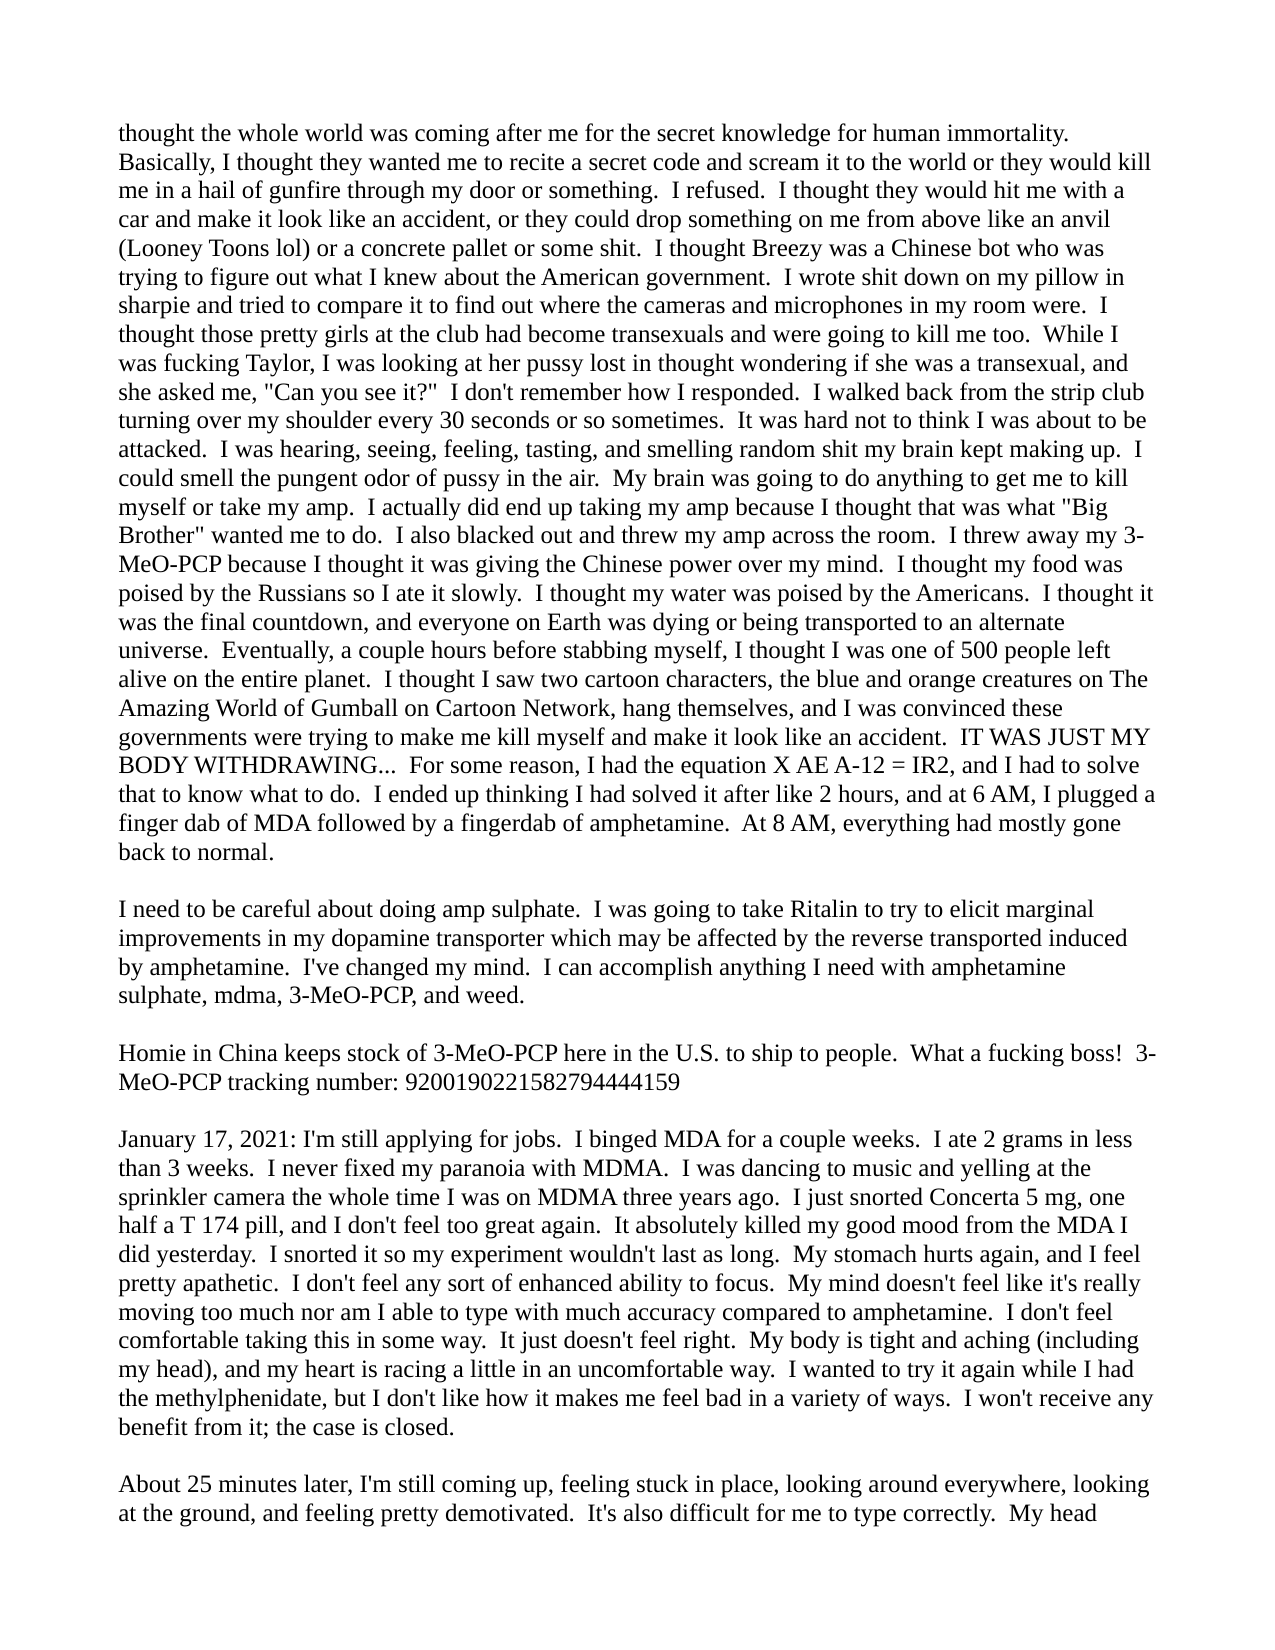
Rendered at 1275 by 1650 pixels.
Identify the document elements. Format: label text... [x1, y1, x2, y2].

text I need to be careful about doing amp sulphate. I was going to take Ritalin to try to elicit marginal improvements in my dopamine transporter which may be affected by the reverse transported induced by amphetamine. I've changed my mind. I can accomplish anything I need with amphetamine sulphate, mdma, 3-MeO-PCP, and weed. [118, 894, 1157, 1009]
text January 17, 2021: I'm still applying for jobs. I binged MDA for a couple weeks. I ate 2 grams in less than 3 weeks. I never fixed my paranoia with MDMA. I was dancing to music and yelling at the sprinkler camera the whole time I was on MDMA three years ago. I just snorted Concerta 5 mg, one half a T 174 pill, and I don't feel too great again. It absolutely killed my good mood from the MDA I did yesterday. I snorted it so my experiment wouldn't last as long. My stomach hurts again, and I feel pretty apathetic. I don't feel any sort of enhanced ability to focus. My mind doesn't feel like it's really moving too much nor am I able to type with much accuracy compared to amphetamine. I don't feel comfortable taking this in some way. It just doesn't feel right. My body is tight and aching (including my head), and my heart is racing a little in an uncomfortable way. I wanted to try it again while I had the methylphenidate, but I don't like how it makes me feel bad in a variety of ways. I won't receive any benefit from it; the case is closed. [118, 1124, 1157, 1441]
text Homie in China keeps stock of 3-MeO-PCP here in the U.S. to ship to people. What a fucking boss! 3-MeO-PCP tracking number: 9200190221582794444159 [118, 1038, 1157, 1096]
text thought the whole world was coming after me for the secret knowledge for human immortality. Basically, I thought they wanted me to recite a secret code and scream it to the world or they would kill me in a hail of gunfire through my door or something. I refused. I thought they would hit me with a car and make it look like an accident, or they could drop something on me from above like an anvil (Looney Toons lol) or a concrete pallet or some shit. I thought Breezy was a Chinese bot who was trying to figure out what I knew about the American government. I wrote shit down on my pillow in sharpie and tried to compare it to find out where the cameras and microphones in my room were. I thought those pretty girls at the club had become transexuals and were going to kill me too. While I was fucking Taylor, I was looking at her pussy lost in thought wondering if she was a transexual, and she asked me, "Can you see it?" I don't remember how I responded. I walked back from the strip club turning over my shoulder every 30 seconds or so sometimes. It was hard not to think I was about to be attacked. I was hearing, seeing, feeling, tasting, and smelling random shit my brain kept making up. I could smell the pungent odor of pussy in the air. My brain was going to do anything to get me to kill myself or take my amp. I actually did end up taking my amp because I thought that was what "Big Brother" wanted me to do. I also blacked out and threw my amp across the room. I threw away my 3-MeO-PCP because I thought it was giving the Chinese power over my mind. I thought my food was poised by the Russians so I ate it slowly. I thought my water was poised by the Americans. I thought it was the final countdown, and everyone on Earth was dying or being transported to an alternate universe. Eventually, a couple hours before stabbing myself, I thought I was one of 500 people left alive on the entire planet. I thought I saw two cartoon characters, the blue and orange creatures on The Amazing World of Gumball on Cartoon Network, hang themselves, and I was convinced these governments were trying to make me kill myself and make it look like an accident. IT WAS JUST MY BODY WITHDRAWING... For some reason, I had the equation X AE A-12 = IR2, and I had to solve that to know what to do. I ended up thinking I had solved it after like 2 hours, and at 6 AM, I plugged a finger dab of MDA followed by a fingerdab of amphetamine. At 8 AM, everything had mostly gone back to normal. [118, 118, 1157, 866]
text About 25 minutes later, I'm still coming up, feeling stuck in place, looking around everywhere, looking at the ground, and feeling pretty demotivated. It's also difficult for me to type correctly. My head [118, 1469, 1157, 1527]
